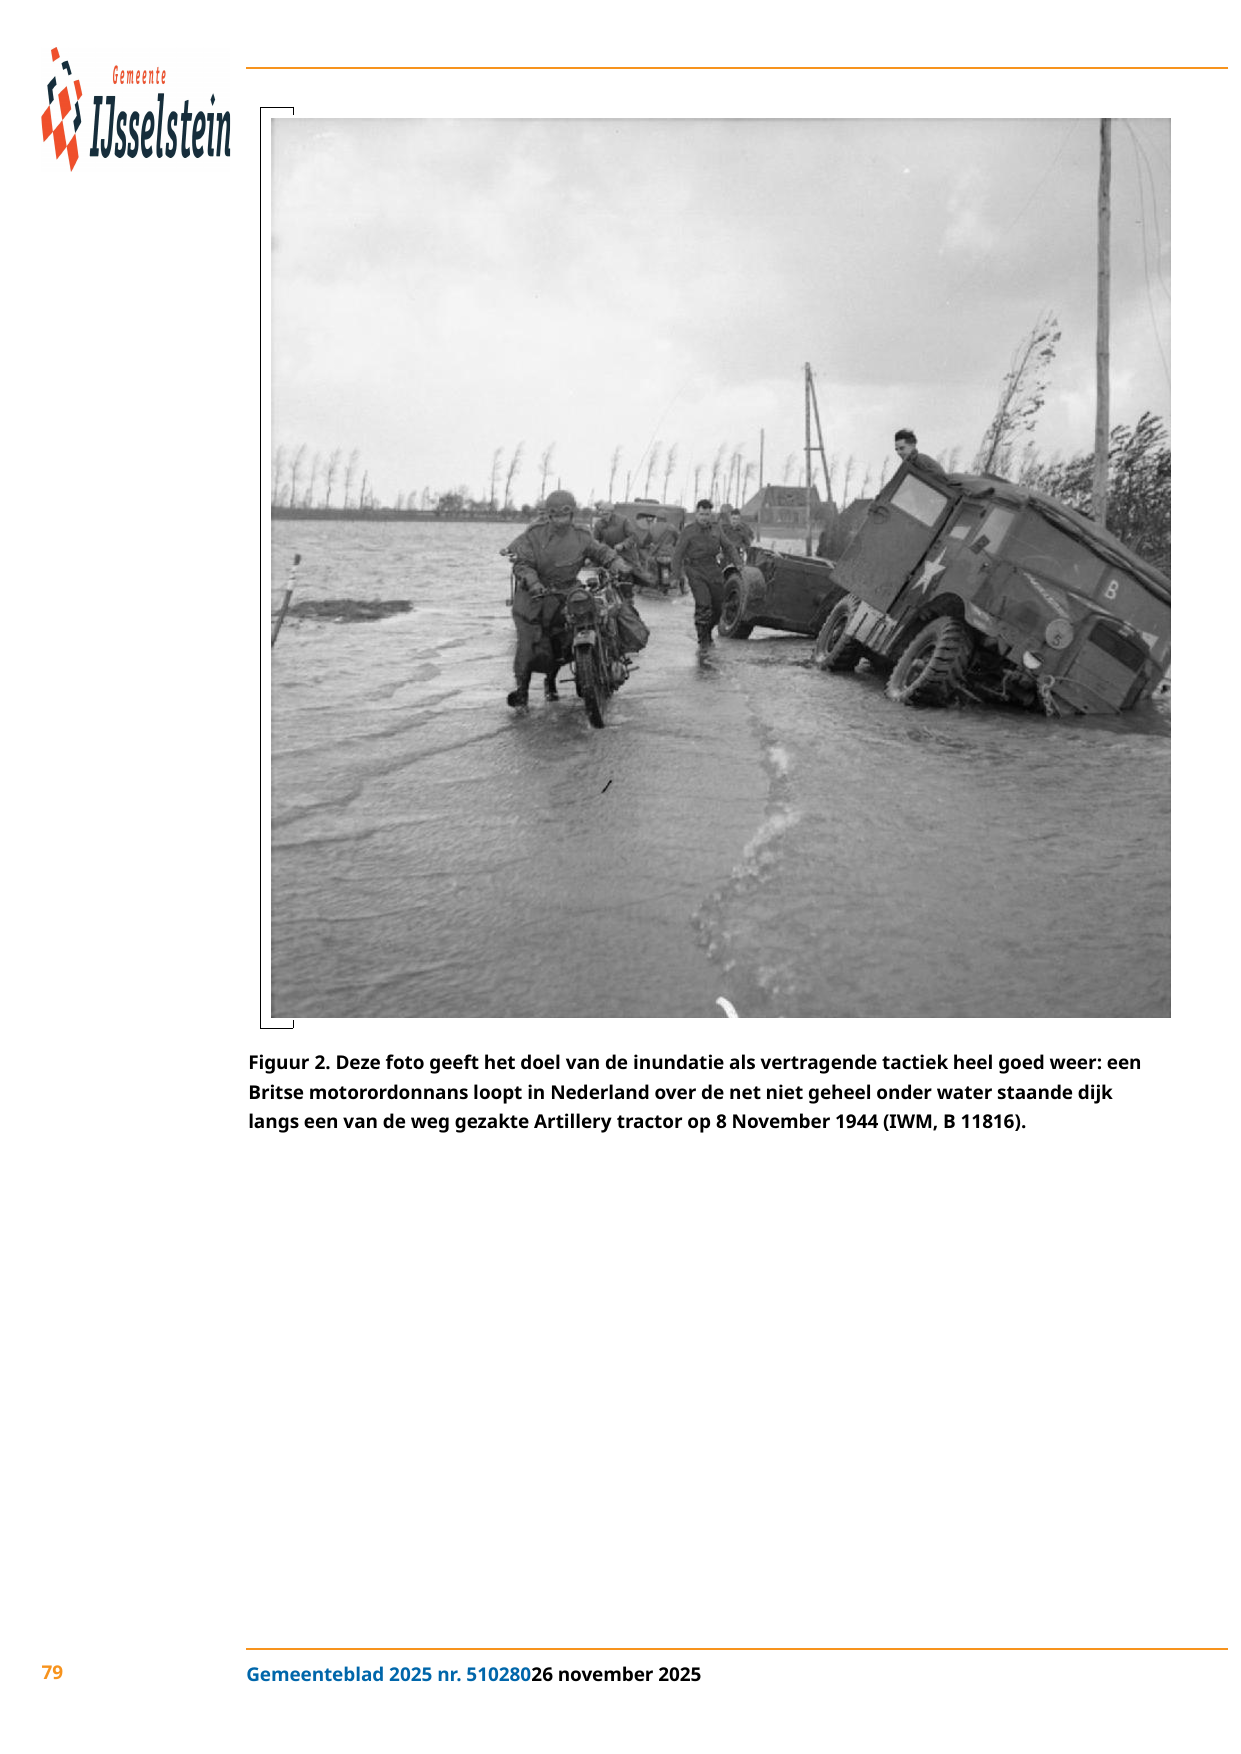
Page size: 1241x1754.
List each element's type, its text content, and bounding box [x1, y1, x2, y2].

text Figuur 2. Deze foto geeft het doel van de inundatie als vertragende tactiek heel goed weer: een Britse motorordonnans loopt in Nederland over de net niet geheel onder water staande dijk langs een van de weg gezakte Artillery tractor op 8 November 1944 (IWM, B 11816). [248, 1049, 1152, 1134]
picture [268, 115, 1173, 1020]
picture [41, 47, 231, 172]
